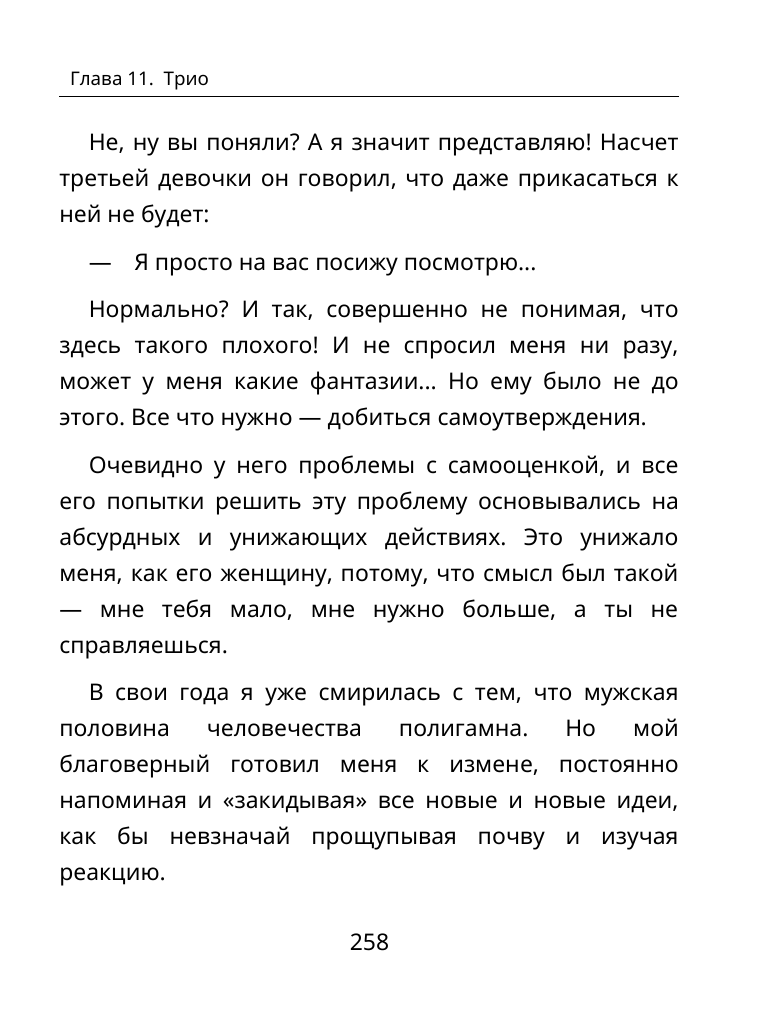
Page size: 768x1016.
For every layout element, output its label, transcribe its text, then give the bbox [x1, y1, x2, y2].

text В свои года я уже смирилась с тем, что мужская половина человечества полигамна. Но мой благоверный готовил меня к измене, постоянно напоминая и «закидывая» все новые и новые идеи, как бы невзначай прощупывая почву и изучая реакцию. [59, 676, 679, 887]
text Нормально? И так, совершенно не понимая, что здесь такого плохого! И не спросил меня ни разу, может у меня какие фантазии... Но ему было не до этого. Все что нужно — добиться самоутверждения. [59, 293, 679, 432]
text Очевидно у него проблемы с самооценкой, и все его попытки решить эту проблему основывались на абсурдных и унижающих действиях. Это унижало меня, как его женщину, потому, что смысл был такой — мне тебя мало, мне нужно больше, а ты не справляешься. [59, 449, 679, 660]
text Не, ну вы поняли? А я значит представляю! Насчет третьей девочки он говорил, что даже прикасаться к ней не будет: [59, 126, 679, 229]
list Я просто на вас посижу посмотрю... [59, 246, 679, 277]
